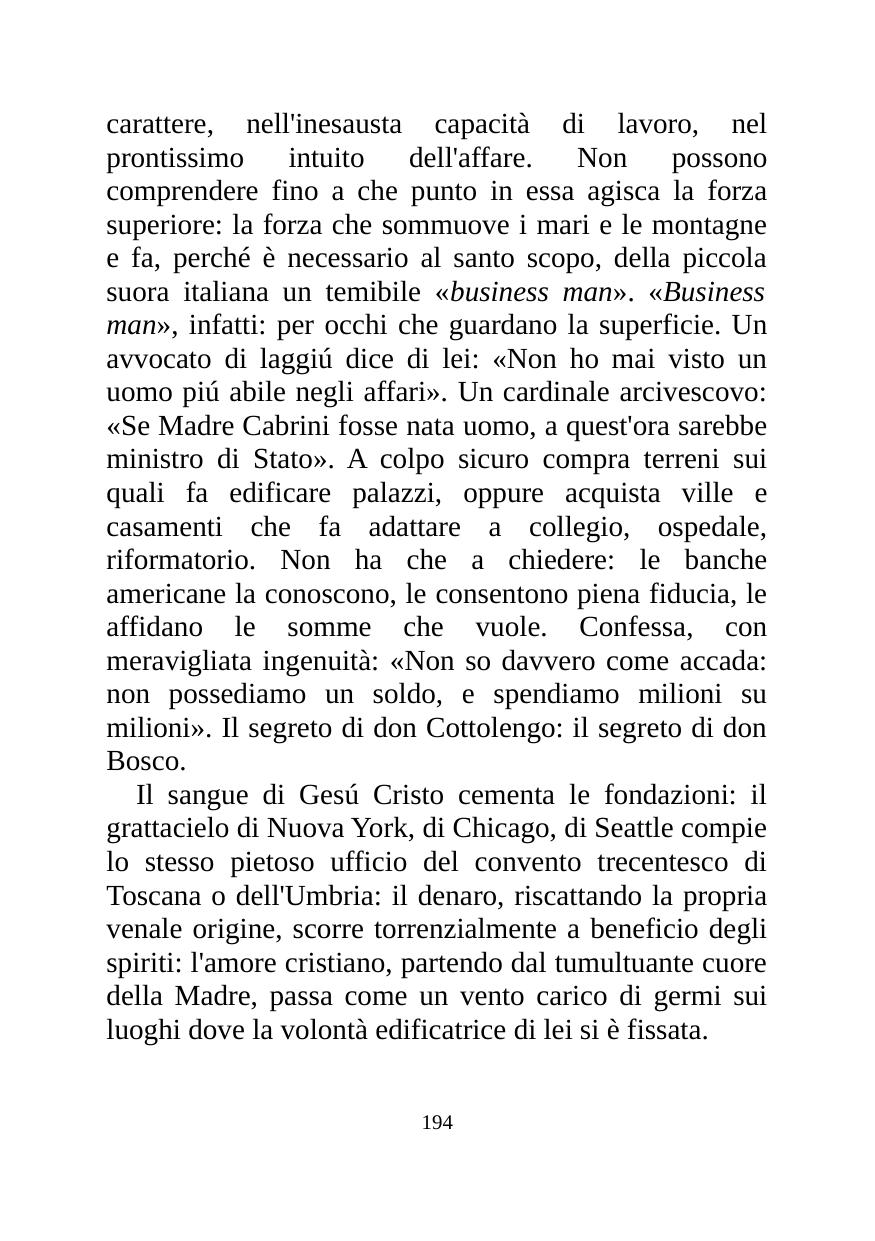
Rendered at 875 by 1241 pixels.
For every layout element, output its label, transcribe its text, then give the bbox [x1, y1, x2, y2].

text Il sangue di Gesú Cristo cementa le fondazioni: il grattacielo di Nuova York, di Chicago, di Seattle compie lo stesso pietoso ufficio del convento trecentesco di Toscana o dell'Umbria: il denaro, riscattando la propria venale origine, scorre torrenzialmente a beneficio degli spiriti: l'amore cristiano, partendo dal tumultuante cuore della Madre, passa come un vento carico di germi sui luoghi dove la volontà edificatrice di lei si è fissata. [106, 777, 768, 1045]
text carattere, nell'inesausta capacità di lavoro, nel prontissimo intuito dell'affare. Non possono comprendere fino a che punto in essa agisca la forza superiore: la forza che sommuove i mari e le montagne e fa, perché è necessario al santo scopo, della piccola suora italiana un temibile «business man». «Business man», infatti: per occhi che guardano la superficie. Un avvocato di laggiú dice di lei: «Non ho mai visto un uomo piú abile negli affari». Un cardinale arcivescovo: «Se Madre Cabrini fosse nata uomo, a quest'ora sarebbe ministro di Stato». A colpo sicuro compra terreni sui quali fa edificare palazzi, oppure acquista ville e casamenti che fa adattare a collegio, ospedale, riformatorio. Non ha che a chiedere: le banche americane la conoscono, le consentono piena fiducia, le affidano le somme che vuole. Confessa, con meravigliata ingenuità: «Non so davvero come accada: non possediamo un soldo, e spendiamo milioni su milioni». Il segreto di don Cottolengo: il segreto di don Bosco. [106, 106, 768, 777]
